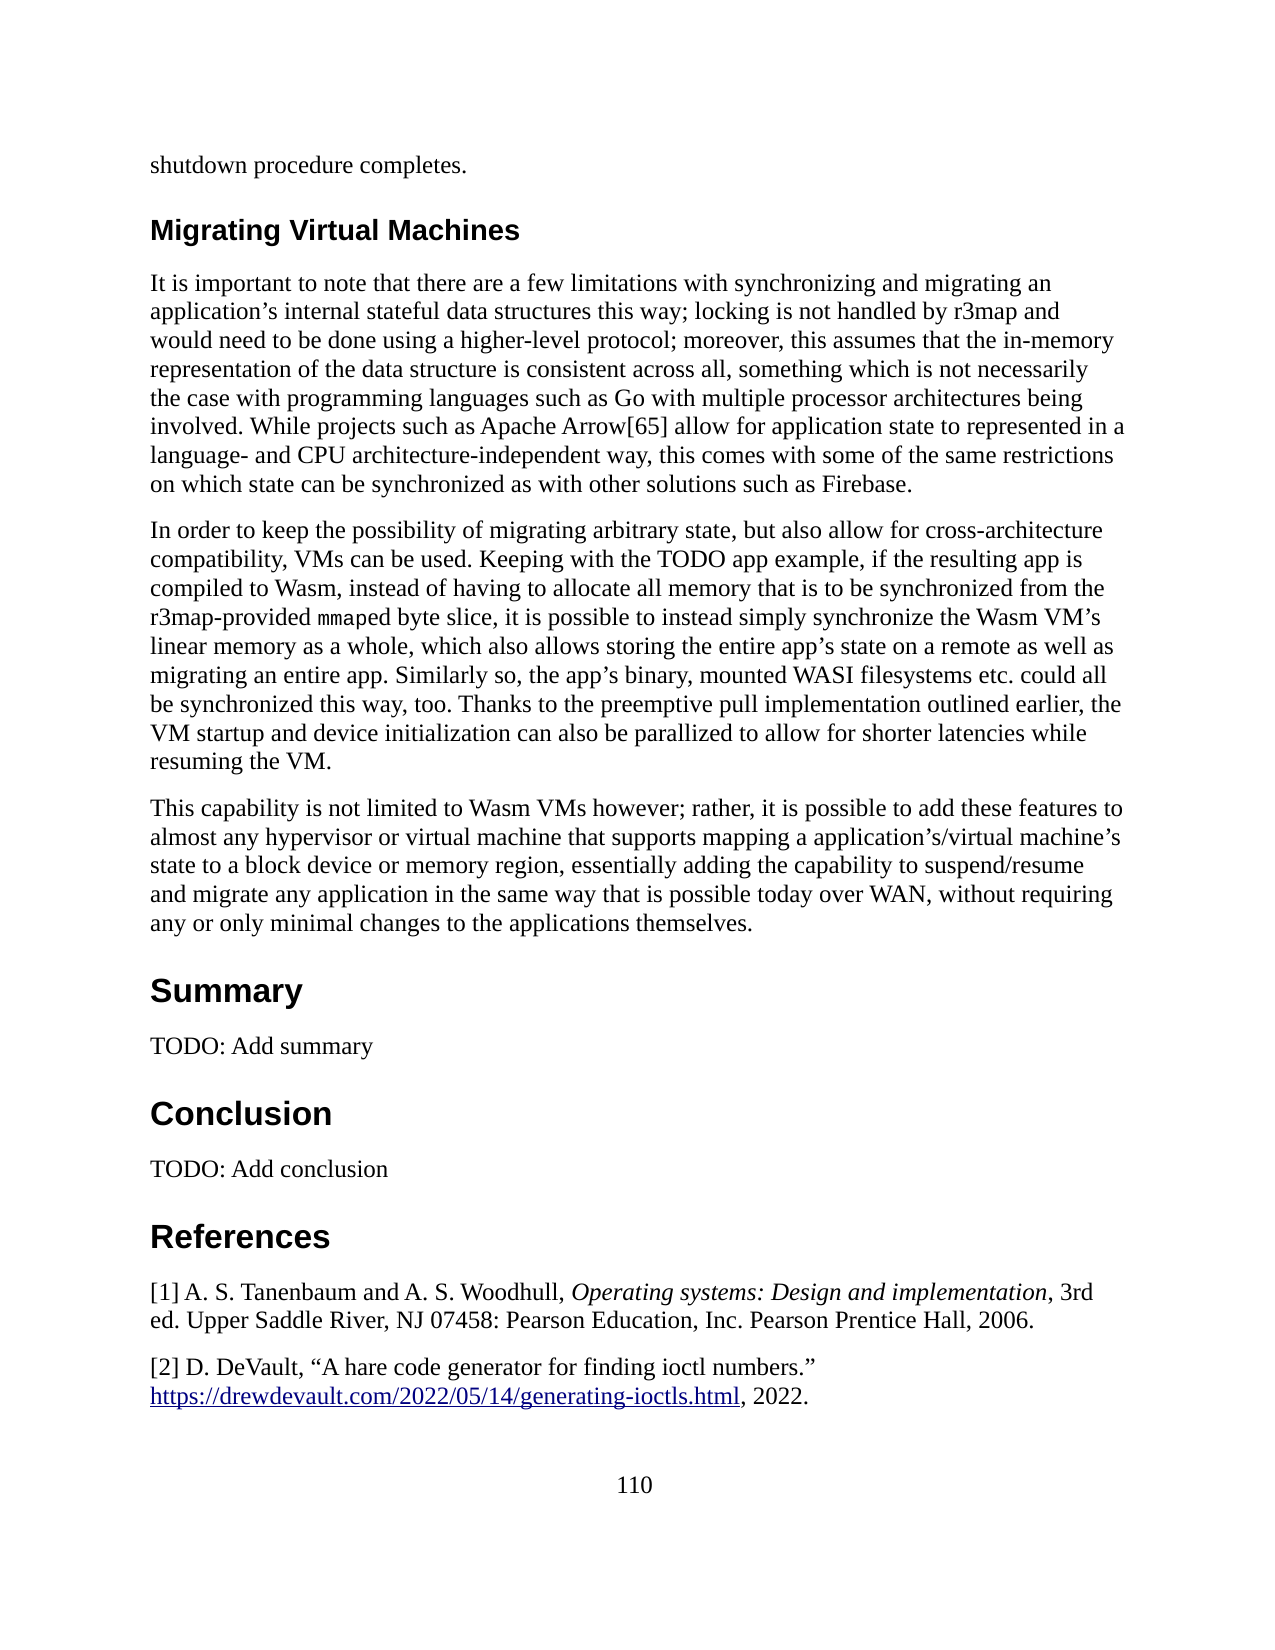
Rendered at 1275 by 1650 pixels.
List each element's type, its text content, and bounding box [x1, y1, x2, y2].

text [1] A. S. Tanenbaum and A. S. Woodhull, Operating systems: Design and implementation, 3rd ed. Upper Saddle River, NJ 07458: Pearson Education, Inc. Pearson Prentice Hall, 2006. [150, 1277, 1125, 1334]
text In order to keep the possibility of migrating arbitrary state, but also allow for cross-architecture compatibility, VMs can be used. Keeping with the TODO app example, if the resulting app is compiled to Wasm, instead of having to allocate all memory that is to be synchronized from the r3map-provided mmaped byte slice, it is possible to instead simply synchronize the Wasm VM’s linear memory as a whole, which also allows storing the entire app’s state on a remote as well as migrating an entire app. Similarly so, the app’s binary, mounted WASI filesystems etc. could all be synchronized this way, too. Thanks to the preemptive pull implementation outlined earlier, the VM startup and device initialization can also be parallized to allow for shorter latencies while resuming the VM. [150, 516, 1125, 775]
subtitle Summary [150, 971, 1125, 1009]
subtitle Conclusion [150, 1094, 1125, 1132]
text It is important to note that there are a few limitations with synchronizing and migrating an application’s internal stateful data structures this way; locking is not handled by r3map and would need to be done using a higher-level protocol; moreover, this assumes that the in-memory representation of the data structure is consistent across all, something which is not necessarily the case with programming languages such as Go with multiple processor architectures being involved. While projects such as Apache Arrow[65] allow for application state to represented in a language- and CPU architecture-independent way, this comes with some of the same restrictions on which state can be synchronized as with other solutions such as Firebase. [150, 268, 1125, 498]
text TODO: Add conclusion [150, 1154, 1125, 1182]
text This capability is not limited to Wasm VMs however; rather, it is possible to add these features to almost any hypervisor or virtual machine that supports mapping a application’s/virtual machine’s state to a block device or memory region, essentially adding the capability to suspend/resume and migrate any application in the same way that is possible today over WAN, without requiring any or only minimal changes to the applications themselves. [150, 793, 1125, 937]
subtitle References [150, 1216, 1125, 1255]
text TODO: Add summary [150, 1031, 1125, 1060]
subtitle Migrating Virtual Machines [150, 213, 1125, 246]
text [2] D. DeVault, “A hare code generator for finding ioctl numbers.” https://drewdevault.com/2022/05/14/generating-ioctls.html, 2022. [150, 1352, 1125, 1409]
text shutdown procedure completes. [150, 150, 1125, 179]
